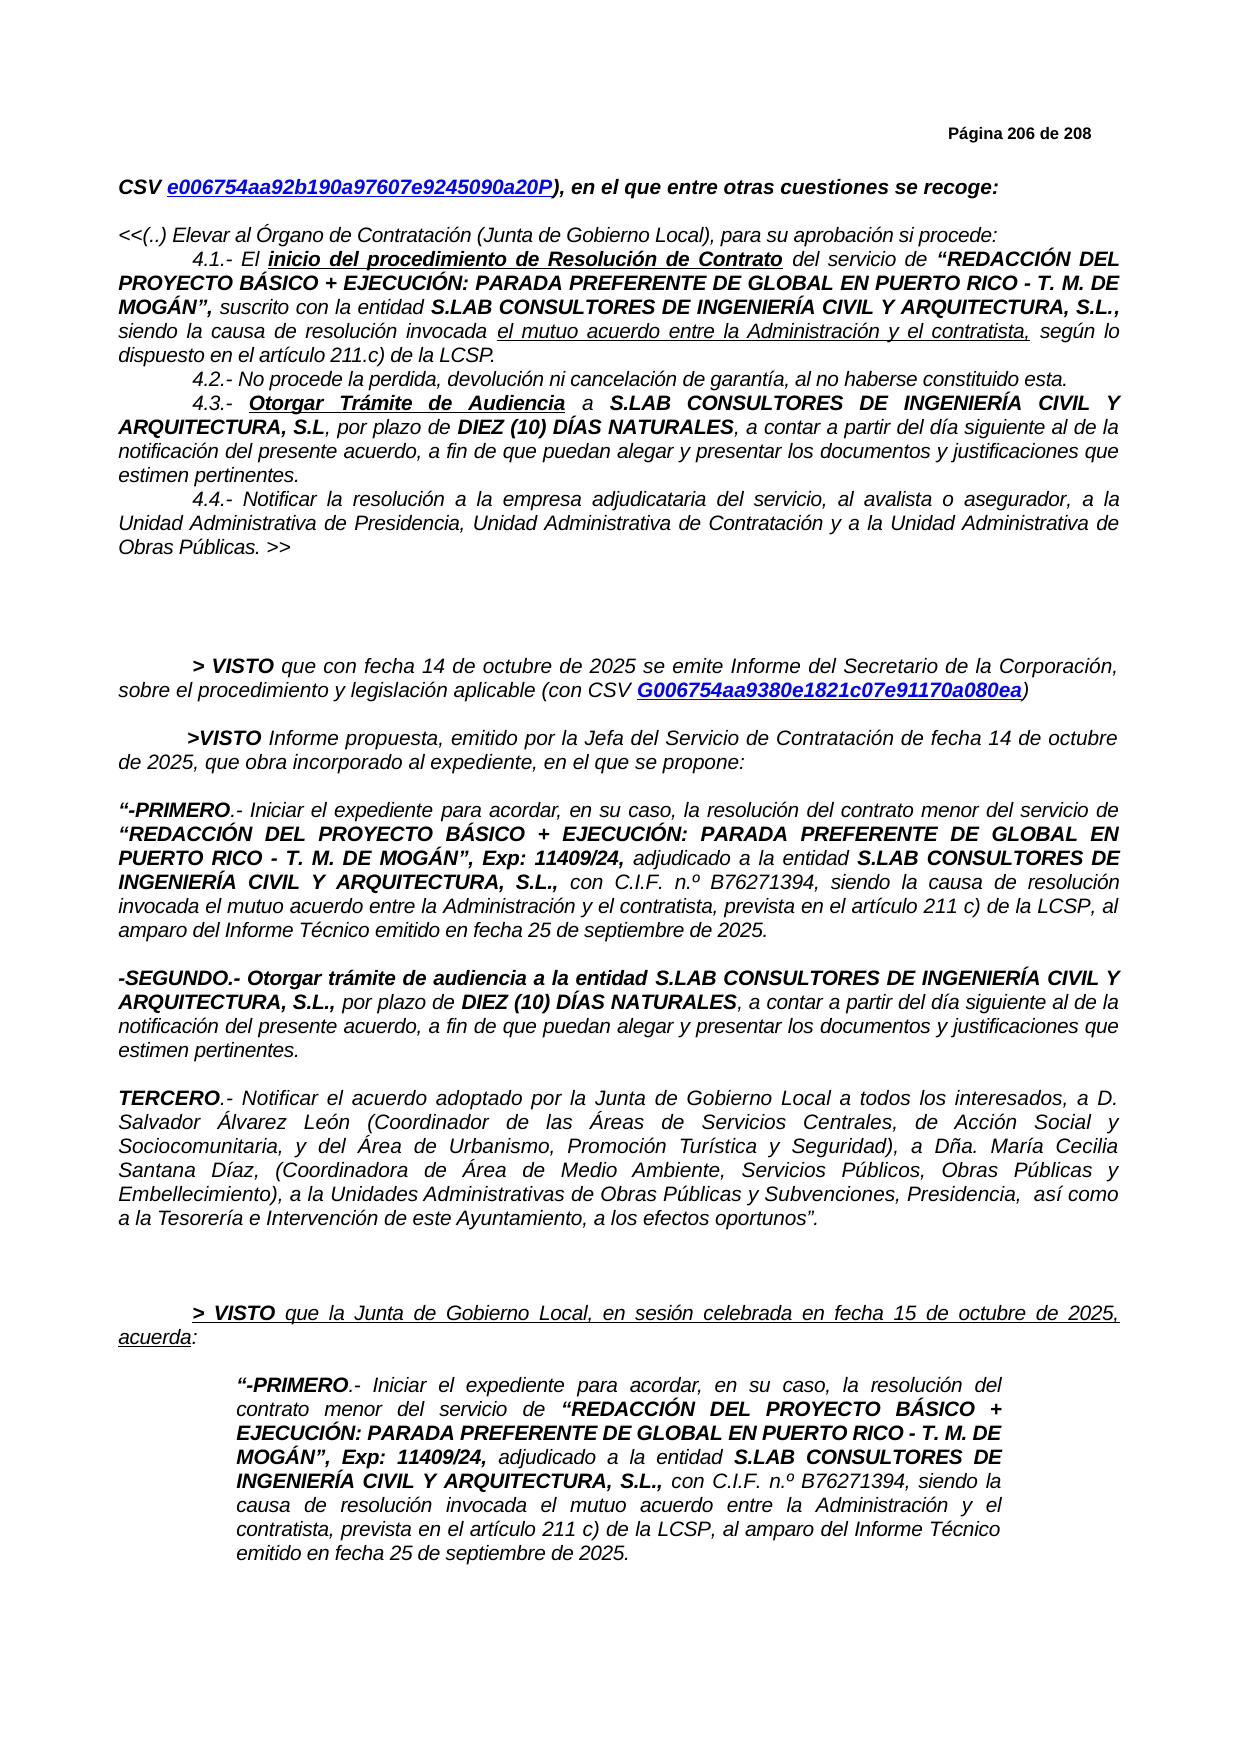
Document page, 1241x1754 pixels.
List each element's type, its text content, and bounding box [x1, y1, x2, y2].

text >VISTO Informe propuesta, emitido por la Jefa del Servicio de Contratación de fecha 14 de octubre de 2025, que obra incorporado al expediente, en el que se propone: [118, 726, 1122, 774]
text “-PRIMERO.- Iniciar el expediente para acordar, en su caso, la resolución del contrato menor del servicio de “REDACCIÓN DEL PROYECTO BÁSICO + EJECUCIÓN: PARADA PREFERENTE DE GLOBAL EN PUERTO RICO - T. M. DE MOGÁN”, Exp: 11409/24, adjudicado a la entidad S.LAB CONSULTORES DE INGENIERÍA CIVIL Y ARQUITECTURA, S.L., con C.I.F. n.º B76271394, siendo la causa de resolución invocada el mutuo acuerdo entre la Administración y el contratista, prevista en el artículo 211 c) de la LCSP, al amparo del Informe Técnico emitido en fecha 25 de septiembre de 2025. [118, 798, 1122, 942]
text 4.4.- Notificar la resolución a la empresa adjudicataria del servicio, al avalista o asegurador, a la Unidad Administrativa de Presidencia, Unidad Administrativa de Contratación y a la Unidad Administrativa de Obras Públicas. >> [118, 487, 1122, 558]
text 4.1.- El inicio del procedimiento de Resolución de Contrato del servicio de “REDACCIÓN DEL PROYECTO BÁSICO + EJECUCIÓN: PARADA PREFERENTE DE GLOBAL EN PUERTO RICO - T. M. DE MOGÁN”, suscrito con la entidad S.LAB CONSULTORES DE INGENIERÍA CIVIL Y ARQUITECTURA, S.L., siendo la causa de resolución invocada el mutuo acuerdo entre la Administración y el contratista, según lo dispuesto en el artículo 211.c) de la LCSP. [118, 247, 1122, 367]
text <<(..) Elevar al Órgano de Contratación (Junta de Gobierno Local), para su aprobación si procede: [118, 223, 1004, 247]
text -SEGUNDO.- Otorgar trámite de audiencia a la entidad S.LAB CONSULTORES DE INGENIERÍA CIVIL Y ARQUITECTURA, S.L., por plazo de DIEZ (10) DÍAS NATURALES, a contar a partir del día siguiente al de la notificación del presente acuerdo, a fin de que puedan alegar y presentar los documentos y justificaciones que estimen pertinentes. [118, 966, 1122, 1062]
text TERCERO.- Notificar el acuerdo adoptado por la Junta de Gobierno Local a todos los interesados, a D. Salvador Álvarez León (Coordinador de las Áreas de Servicios Centrales, de Acción Social y Sociocomunitaria, y del Área de Urbanismo, Promoción Turística y Seguridad), a Dña. María Cecilia Santana Díaz, (Coordinadora de Área de Medio Ambiente, Servicios Públicos, Obras Públicas y Embellecimiento), a la Unidades Administrativas de Obras Públicas y Subvenciones, Presidencia, así como a la Tesorería e Intervención de este Ayuntamiento, a los efectos oportunos”. [118, 1086, 1122, 1229]
text > VISTO que la Junta de Gobierno Local, en sesión celebrada en fecha 15 de octubre de 2025, acuerda: [118, 1301, 1122, 1349]
text 4.2.- No procede la perdida, devolución ni cancelación de garantía, al no haberse constituido esta. [118, 367, 1122, 391]
text CSV e006754aa92b190a97607e9245090a20P), en el que entre otras cuestiones se recoge: [118, 175, 1122, 199]
text 4.3.- Otorgar Trámite de Audiencia a S.LAB CONSULTORES DE INGENIERÍA CIVIL Y ARQUITECTURA, S.L, por plazo de DIEZ (10) DÍAS NATURALES, a contar a partir del día siguiente al de la notificación del presente acuerdo, a fin de que puedan alegar y presentar los documentos y justificaciones que estimen pertinentes. [118, 391, 1122, 487]
text > VISTO que con fecha 14 de octubre de 2025 se emite Informe del Secretario de la Corporación, sobre el procedimiento y legislación aplicable (con CSV G006754aa9380e1821c07e91170a080ea) [118, 654, 1122, 702]
text “-PRIMERO.- Iniciar el expediente para acordar, en su caso, la resolución del contrato menor del servicio de “REDACCIÓN DEL PROYECTO BÁSICO + EJECUCIÓN: PARADA PREFERENTE DE GLOBAL EN PUERTO RICO - T. M. DE MOGÁN”, Exp: 11409/24, adjudicado a la entidad S.LAB CONSULTORES DE INGENIERÍA CIVIL Y ARQUITECTURA, S.L., con C.I.F. n.º B76271394, siendo la causa de resolución invocada el mutuo acuerdo entre la Administración y el contratista, prevista en el artículo 211 c) de la LCSP, al amparo del Informe Técnico emitido en fecha 25 de septiembre de 2025. [236, 1373, 1004, 1565]
